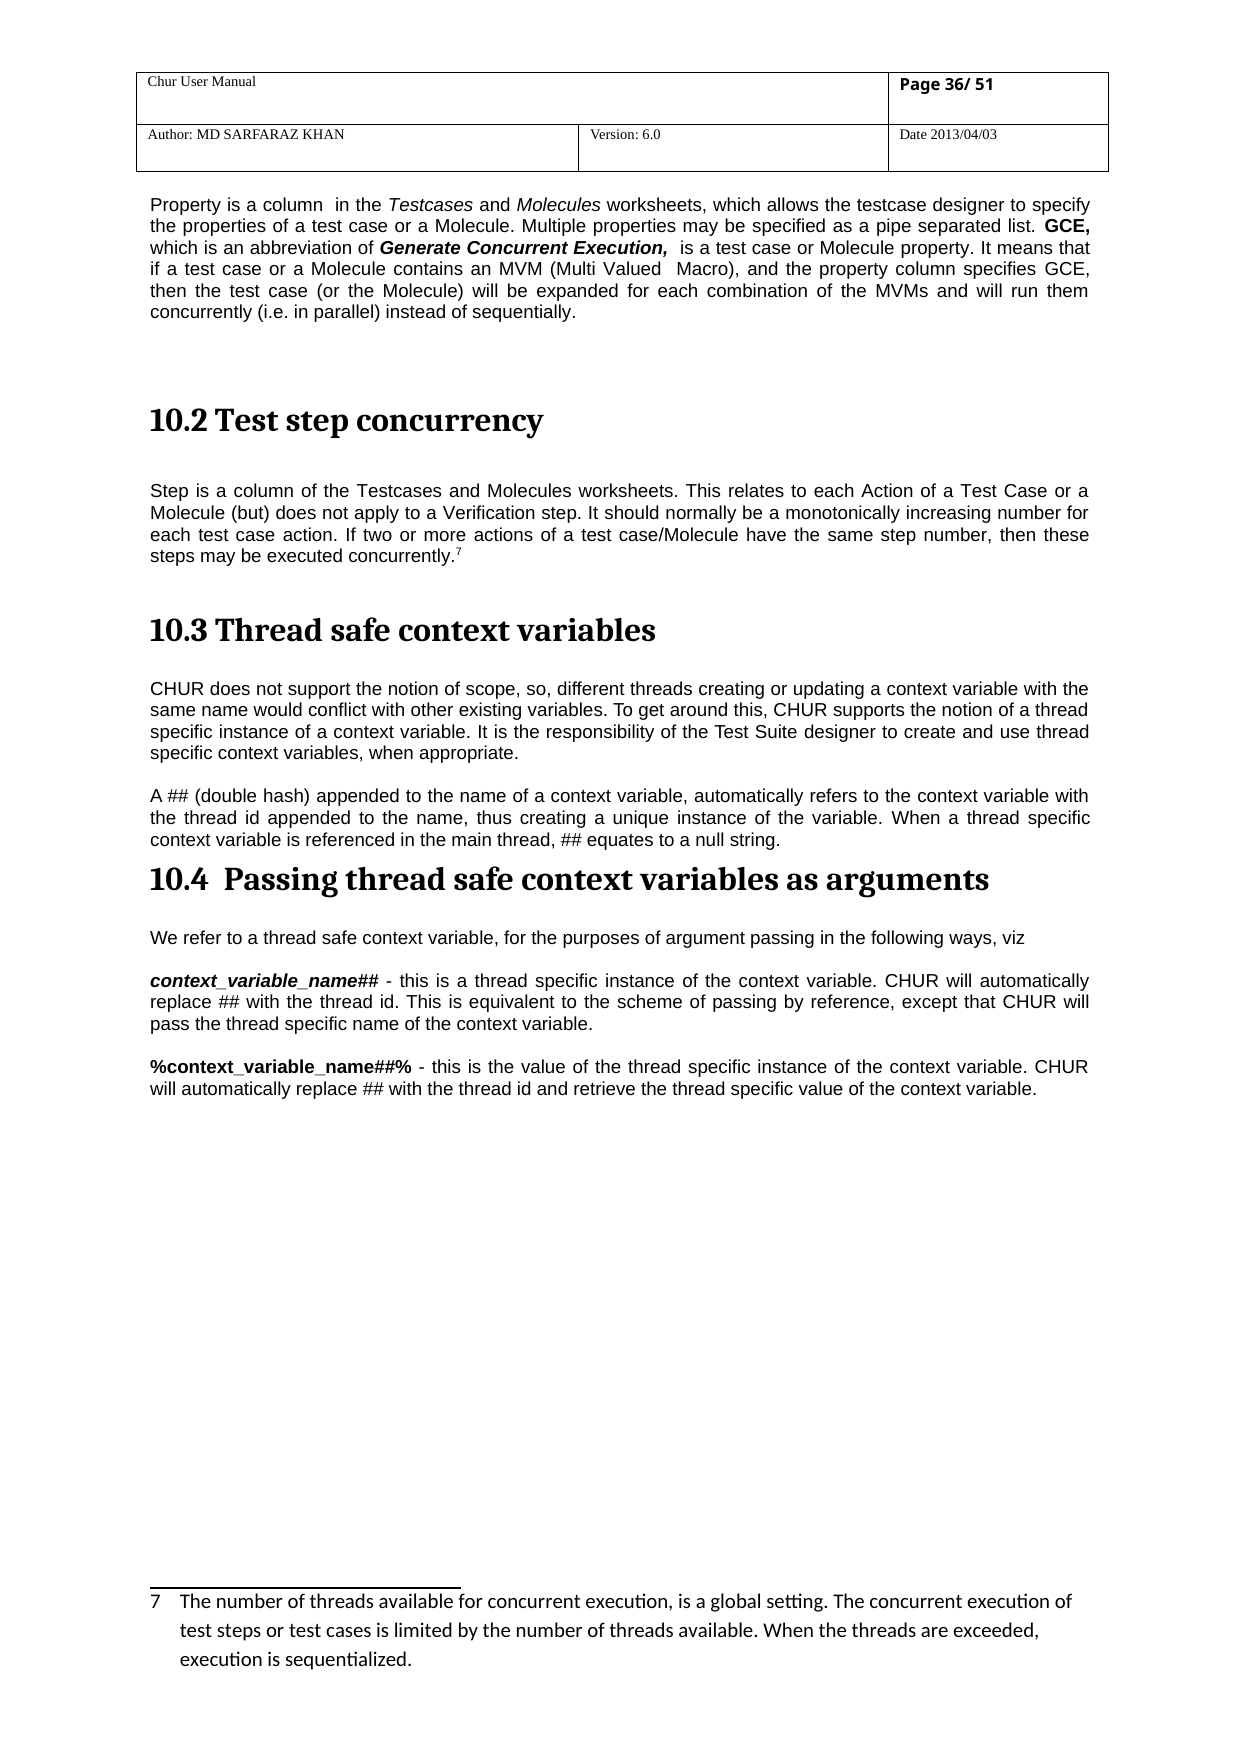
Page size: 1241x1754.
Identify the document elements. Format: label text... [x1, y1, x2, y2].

subtitle 10.3 Thread safe context variables [150, 611, 1090, 649]
text A ## (double hash) appended to the name of a context variable, automatically refers to the context variable with the thread id appended to the name, thus creating a unique instance of the variable. When a thread specific context variable is referenced in the main thread, ## equates to a null string. [150, 785, 1090, 850]
text Step is a column of the Testcases and Molecules worksheets. This relates to each Action of a Test Case or a Molecule (but) does not apply to a Verification step. It should normally be a monotonically increasing number for each test case action. If two or more actions of a test case/Molecule have the same step number, then these steps may be executed concurrently. [150, 480, 1090, 567]
text We refer to a thread safe context variable, for the purposes of argument passing in the following ways, viz [150, 927, 1090, 948]
subtitle 10.2 Test step concurrency [150, 401, 1090, 440]
text CHUR does not support the notion of scope, so, different threads creating or updating a context variable with the same name would conflict with other existing variables. To get around this, CHUR supports the notion of a thread specific instance of a context variable. It is the responsibility of the Test Suite designer to create and use thread specific context variables, when appropriate. [150, 677, 1090, 764]
text Property is a column in the Testcases and Molecules worksheets, which allows the testcase designer to specify the properties of a test case or a Molecule. Multiple properties may be specified as a pipe separated list. GCE, which is an abbreviation of Generate Concurrent Execution, is a test case or Molecule property. It means that if a test case or a Molecule contains an MVM (Multi Valued Macro), and the property column specifies GCE, then the test case (or the Molecule) will be expanded for each combination of the MVMs and will run them concurrently (i.e. in parallel) instead of sequentially. [150, 193, 1090, 323]
text %context_variable_name##% - this is the value of the thread specific instance of the context variable. CHUR will automatically replace ## with the thread id and retrieve the thread specific value of the context variable. [150, 1056, 1090, 1099]
subtitle 10.4 Passing thread safe context variables as arguments [150, 860, 1090, 899]
text context_variable_name## - this is a thread specific instance of the context variable. CHUR will automatically replace ## with the thread id. This is equivalent to the scheme of passing by reference, except that CHUR will pass the thread specific name of the context variable. [150, 970, 1090, 1034]
text The number of threads available for concurrent execution, is a global setting. The concurrent execution of test steps or test cases is limited by the number of threads available. When the threads are exceeded, execution is sequentialized. [150, 1588, 1090, 1672]
